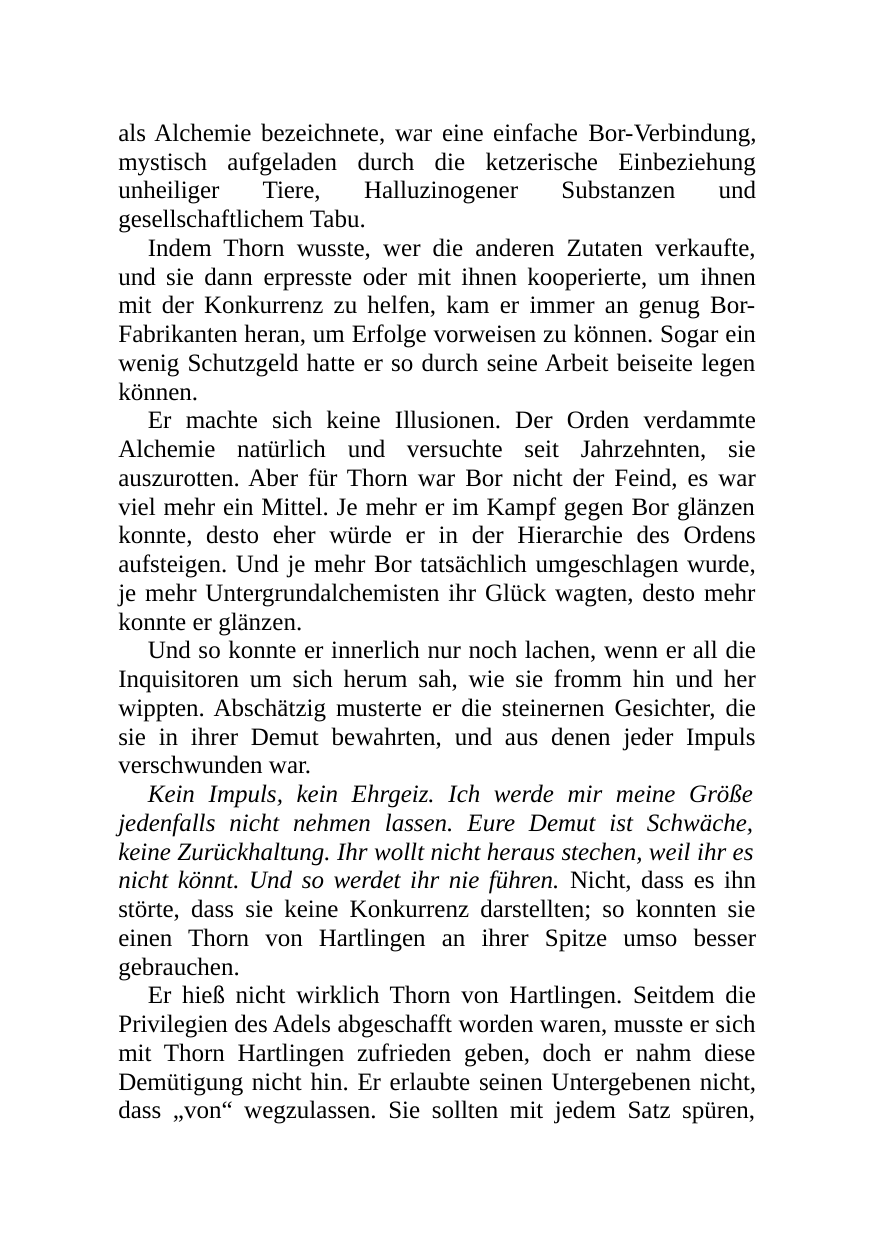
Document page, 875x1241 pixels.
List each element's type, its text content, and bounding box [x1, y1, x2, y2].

text als Alchemie bezeichnete, war eine einfache Bor-Verbindung, mystisch aufgeladen durch die ketzerische Einbeziehung unheiliger Tiere, Halluzinogener Substanzen und gesellschaftlichem Tabu. [118, 118, 756, 233]
text Er machte sich keine Illusionen. Der Orden verdammte Alchemie natürlich und versuchte seit Jahrzehnten, sie auszurotten. Aber für Thorn war Bor nicht der Feind, es war viel mehr ein Mittel. Je mehr er im Kampf gegen Bor glänzen konnte, desto eher würde er in der Hierarchie des Ordens aufsteigen. Und je mehr Bor tatsächlich umgeschlagen wurde, je mehr Untergrundalchemisten ihr Glück wagten, desto mehr konnte er glänzen. [118, 406, 756, 636]
text Und so konnte er innerlich nur noch lachen, wenn er all die Inquisitoren um sich herum sah, wie sie fromm hin und her wippten. Abschätzig musterte er die steinernen Gesichter, die sie in ihrer Demut bewahrten, und aus denen jeder Impuls verschwunden war. [118, 636, 756, 779]
text Kein Impuls, kein Ehrgeiz. Ich werde mir meine Größe jedenfalls nicht nehmen lassen. Eure Demut ist Schwäche, keine Zurückhaltung. Ihr wollt nicht heraus stechen, weil ihr es nicht könnt. Und so werdet ihr nie führen. Nicht, dass es ihn störte, dass sie keine Konkurrenz darstellten; so konnten sie einen Thorn von Hartlingen an ihrer Spitze umso besser gebrauchen. [118, 779, 756, 981]
text Er hieß nicht wirklich Thorn von Hartlingen. Seitdem die Privilegien des Adels abgeschafft worden waren, musste er sich mit Thorn Hartlingen zufrieden geben, doch er nahm diese Demütigung nicht hin. Er erlaubte seinen Untergebenen nicht, dass „von“ wegzulassen. Sie sollten mit jedem Satz spüren, [118, 981, 756, 1124]
text Indem Thorn wusste, wer die anderen Zutaten verkaufte, und sie dann erpresste oder mit ihnen kooperierte, um ihnen mit der Konkurrenz zu helfen, kam er immer an genug Bor-Fabrikanten heran, um Erfolge vorweisen zu können. Sogar ein wenig Schutzgeld hatte er so durch seine Arbeit beiseite legen können. [118, 233, 756, 406]
